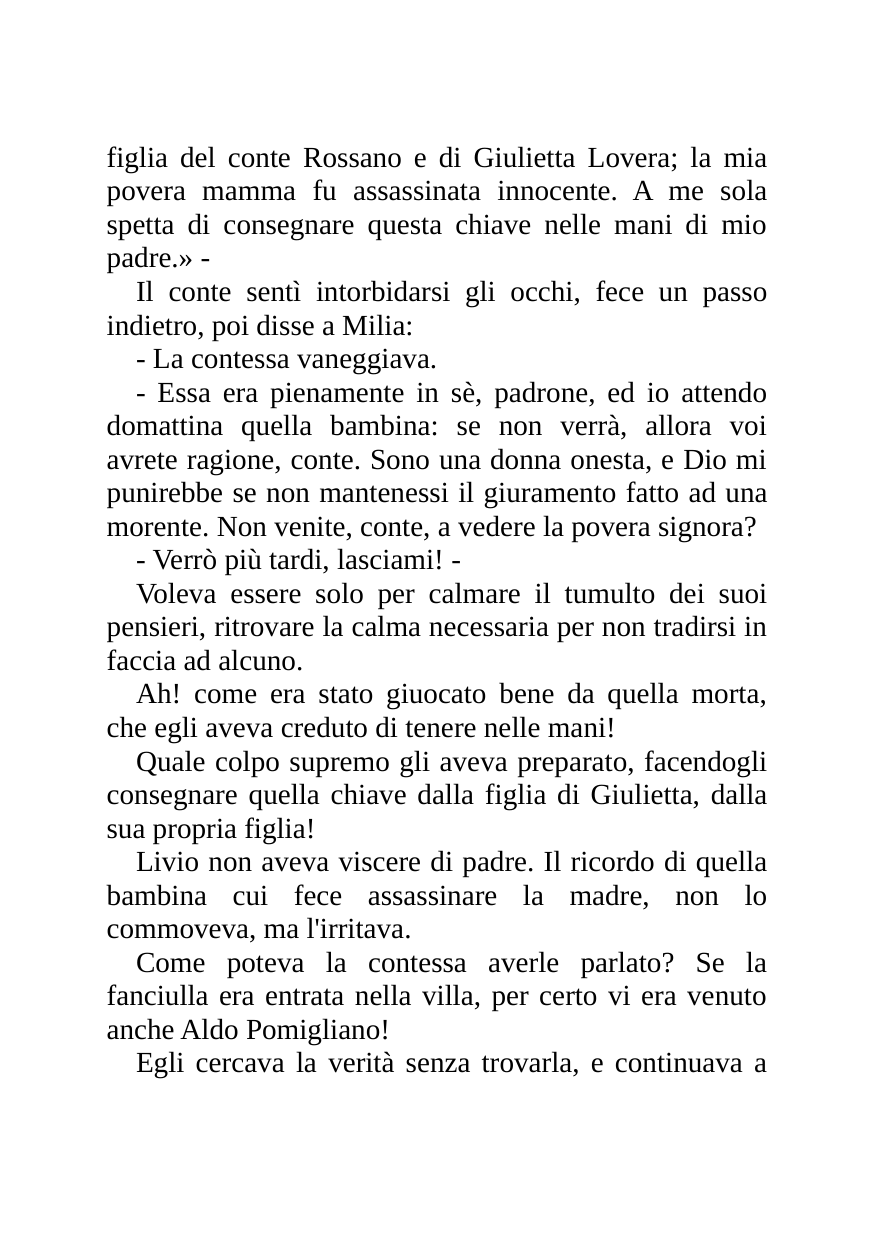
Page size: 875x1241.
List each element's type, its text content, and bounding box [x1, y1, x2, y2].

text figlia del conte Rossano e di Giulietta Lovera; la mia povera mamma fu assassinata innocente. A me sola spetta di consegnare questa chiave nelle mani di mio padre.» - [106, 140, 768, 274]
text Livio non aveva viscere di padre. Il ricordo di quella bambina cui fece assassinare la madre, non lo commoveva, ma l'irritava. [106, 844, 768, 945]
text Egli cercava la verità senza trovarla, e continuava a [106, 1046, 768, 1079]
text - Essa era pienamente in sè, padrone, ed io attendo domattina quella bambina: se non verrà, allora voi avrete ragione, conte. Sono una donna onesta, e Dio mi punirebbe se non mantenessi il giuramento fatto ad una morente. Non venite, conte, a vedere la povera signora? [106, 375, 768, 542]
text - La contessa vaneggiava. [106, 341, 768, 375]
text Il conte sentì intorbidarsi gli occhi, fece un passo indietro, poi disse a Milia: [106, 274, 768, 341]
text - Verrò più tardi, lasciami! - [106, 542, 768, 576]
text Voleva essere solo per calmare il tumulto dei suoi pensieri, ritrovare la calma necessaria per non tradirsi in faccia ad alcuno. [106, 576, 768, 677]
text Quale colpo supremo gli aveva preparato, facendogli consegnare quella chiave dalla figlia di Giulietta, dalla sua propria figlia! [106, 744, 768, 844]
text Come poteva la contessa averle parlato? Se la fanciulla era entrata nella villa, per certo vi era venuto anche Aldo Pomigliano! [106, 945, 768, 1046]
text Ah! come era stato giuocato bene da quella morta, che egli aveva creduto di tenere nelle mani! [106, 677, 768, 744]
